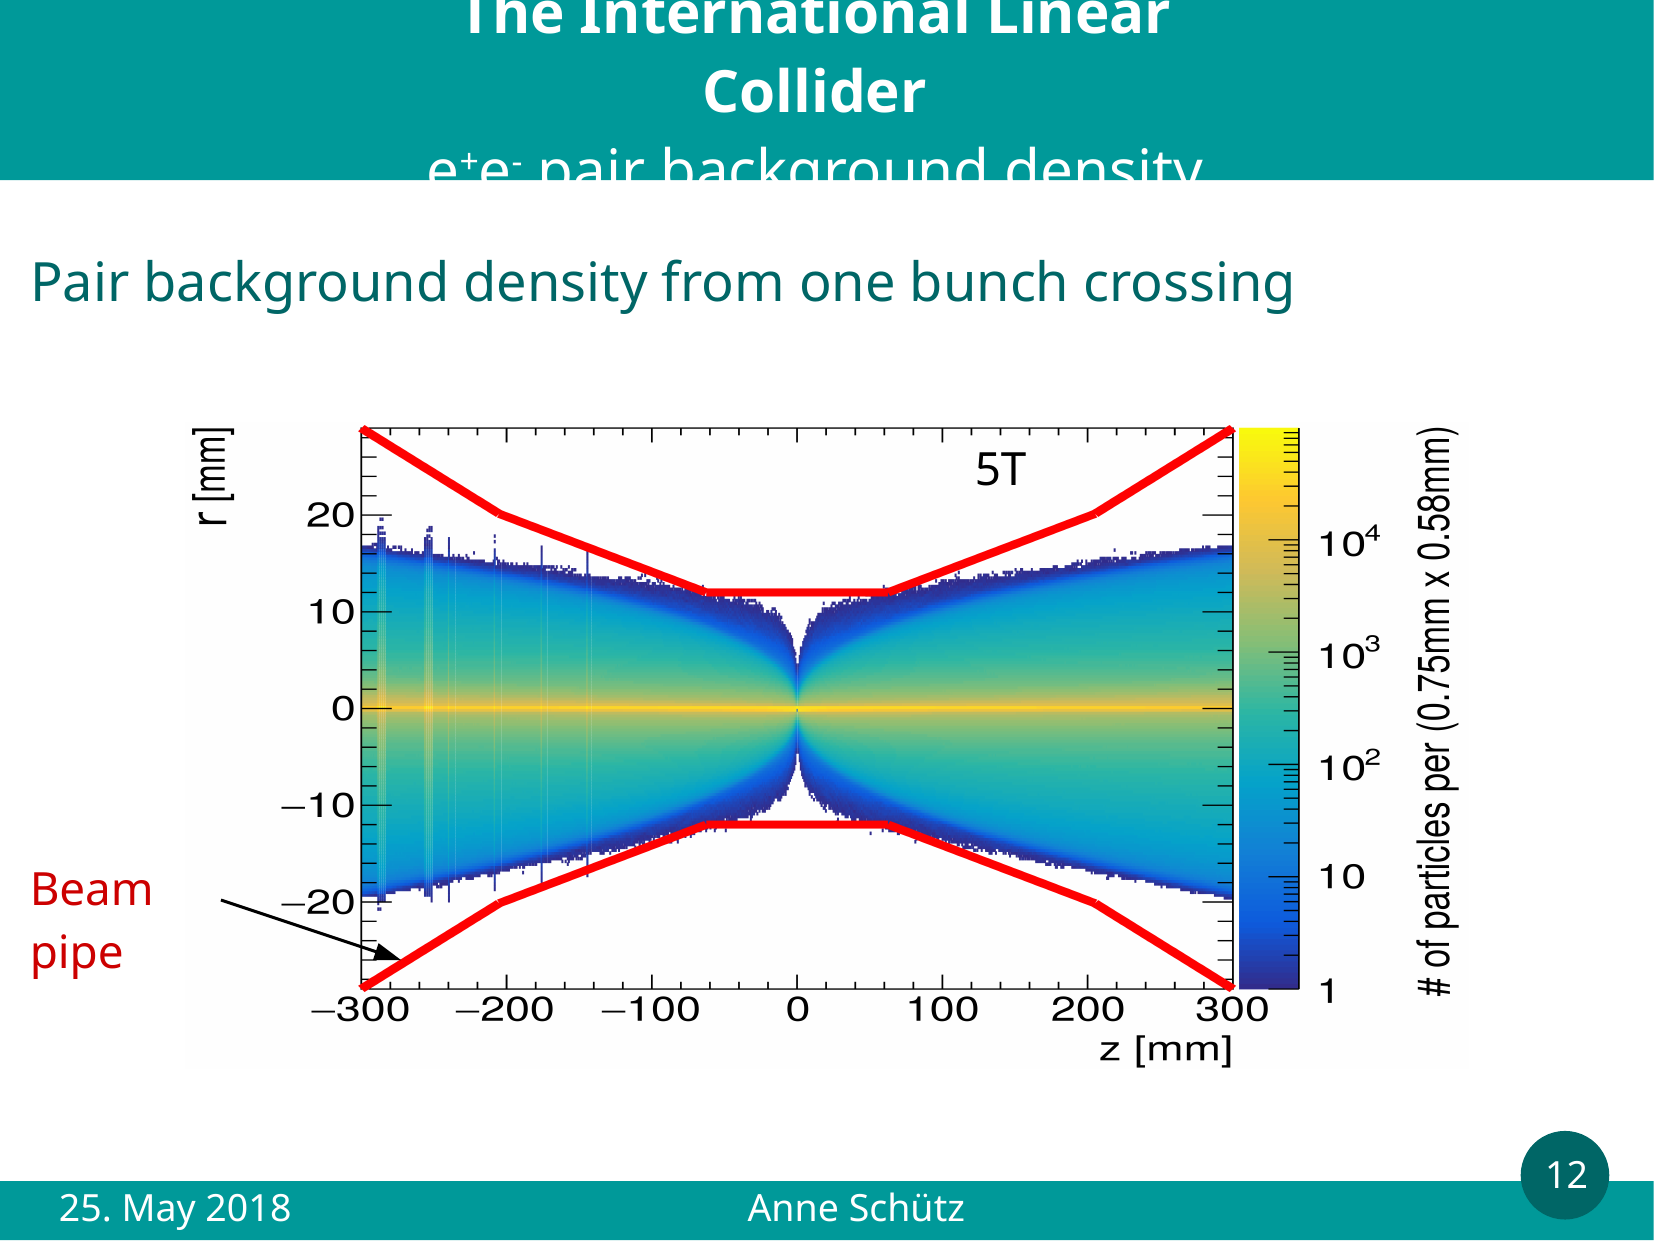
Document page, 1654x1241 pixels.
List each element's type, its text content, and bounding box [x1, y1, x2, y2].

picture [185, 422, 1469, 1070]
text_box 5T [960, 429, 1051, 511]
text_box Pair background density from one bunch crossing [30, 237, 1501, 324]
text_box Beam pipe [15, 849, 241, 931]
title The International Linear Collider e+e- pair background density [426, 0, 1227, 181]
